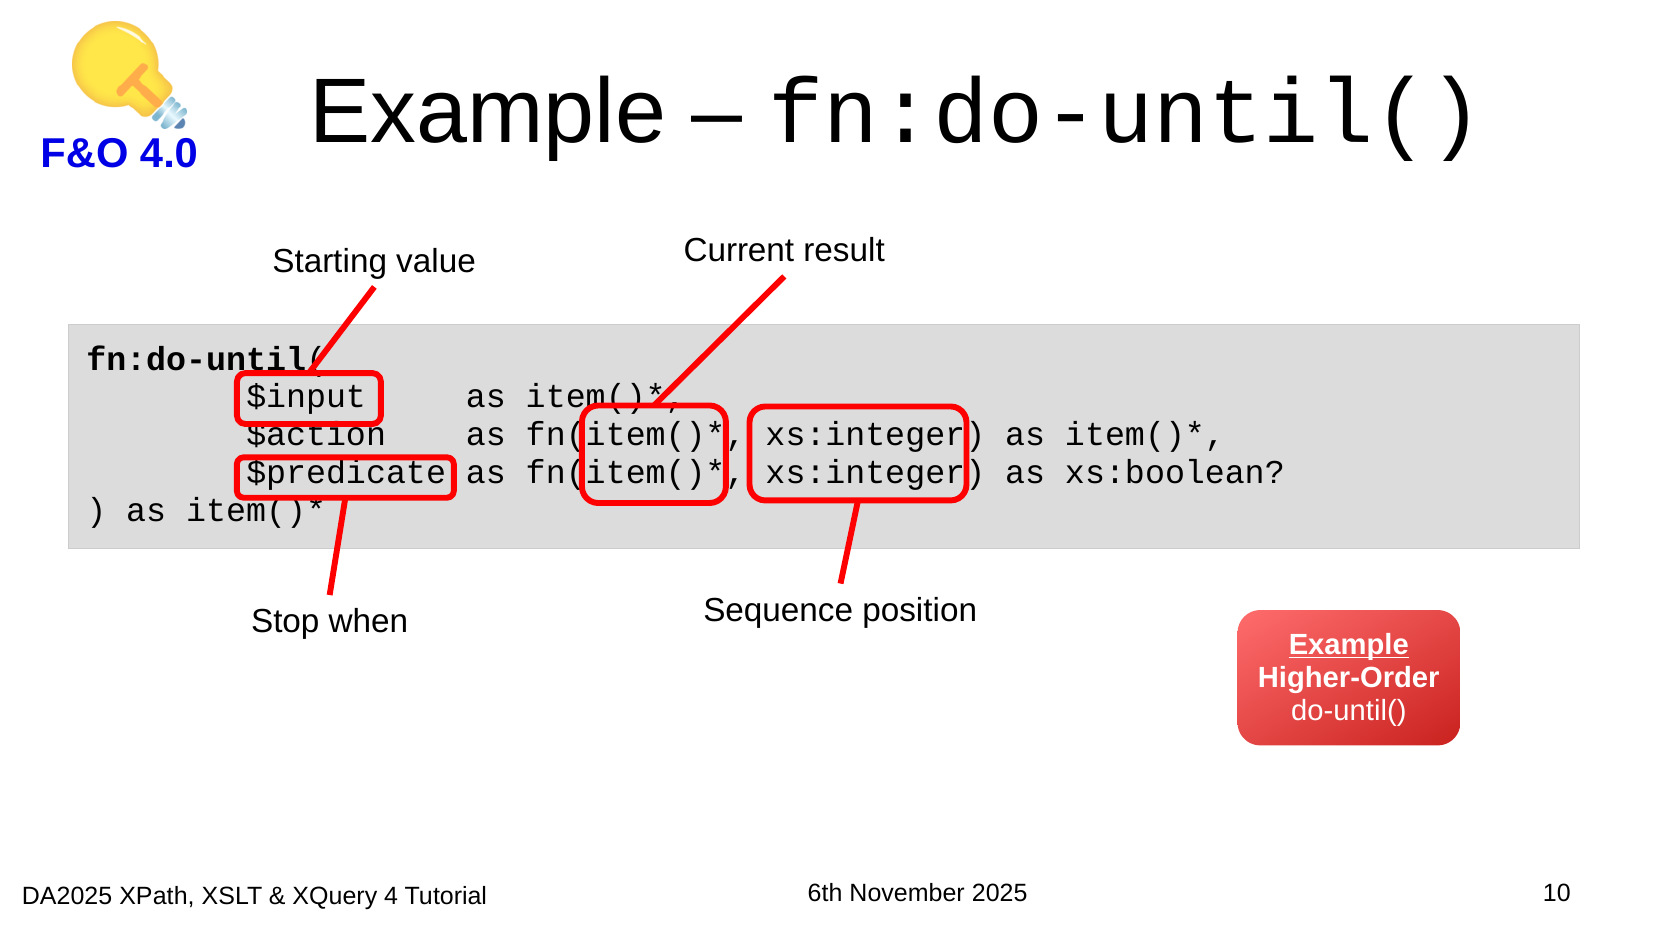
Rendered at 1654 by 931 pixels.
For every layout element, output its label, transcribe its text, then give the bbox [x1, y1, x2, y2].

text_box fn:do-until( $input as item()*, $action as fn(item()*, xs:integer) as item()*, $predicate as fn(item()*, xs:integer) as xs:boolean? ) as item()* [240, 461, 450, 494]
text_box Stop when [160, 595, 499, 647]
text_box Example Higher-Order do-until() [1237, 610, 1461, 746]
text_box fn:do-until( $input as item()*, $action as fn(item()*, xs:integer) as item()*, $predicate as fn(item()*, xs:integer) as xs:boolean? ) as item()* [68, 324, 1580, 549]
title Example – fn:do-until() [222, 37, 1571, 193]
text_box Starting value [205, 235, 544, 287]
text_box fn:do-until( $input as item()*, $action as fn(item()*, xs:integer) as item()*, $predicate as fn(item()*, xs:integer) as xs:boolean? ) as item()* [585, 409, 722, 500]
text_box Sequence position [671, 583, 1010, 636]
text_box fn:do-until( $input as item()*, $action as fn(item()*, xs:integer) as item()*, $predicate as fn(item()*, xs:integer) as xs:boolean? ) as item()* [753, 410, 963, 497]
picture [72, 21, 187, 129]
text_box Current result [615, 224, 954, 277]
text_box fn:do-until( $input as item()*, $action as fn(item()*, xs:integer) as item()*, $predicate as fn(item()*, xs:integer) as xs:boolean? ) as item()* [240, 377, 377, 421]
